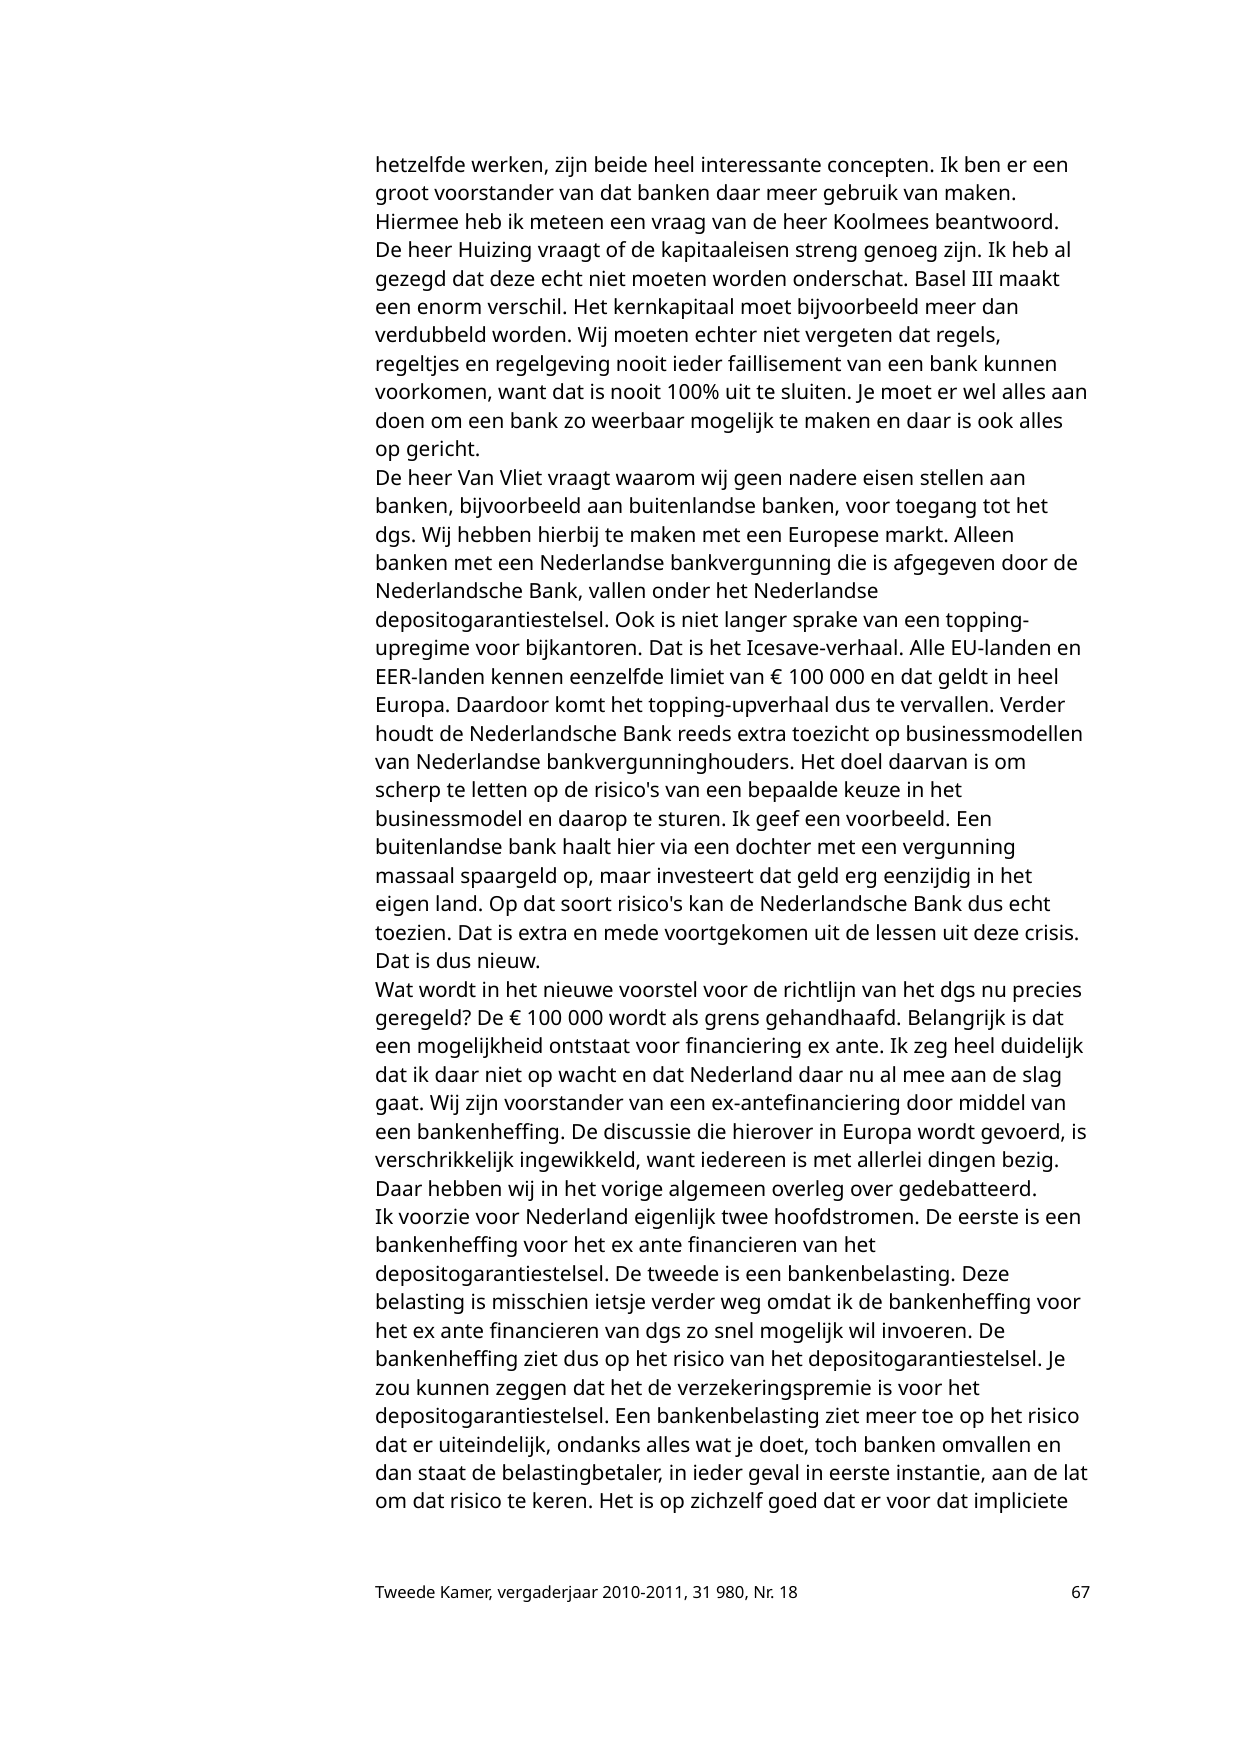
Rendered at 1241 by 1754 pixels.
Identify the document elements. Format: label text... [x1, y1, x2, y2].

text Wat wordt in het nieuwe voorstel voor de richtlijn van het dgs nu precies geregeld? De € 100 000 wordt als grens gehandhaafd. Belangrijk is dat een mogelijkheid ontstaat voor financiering ex ante. Ik zeg heel duidelijk dat ik daar niet op wacht en dat Nederland daar nu al mee aan de slag gaat. Wij zijn voorstander van een ex-antefinanciering door middel van een bankenheffing. De discussie die hierover in Europa wordt gevoerd, is verschrikkelijk ingewikkeld, want iedereen is met allerlei dingen bezig. Daar hebben wij in het vorige algemeen overleg over gedebatteerd. [375, 975, 1090, 1202]
text Ik voorzie voor Nederland eigenlijk twee hoofdstromen. De eerste is een bankenheffing voor het ex ante financieren van het depositogarantiestelsel. De tweede is een bankenbelasting. Deze belasting is misschien ietsje verder weg omdat ik de bankenheffing voor het ex ante financieren van dgs zo snel mogelijk wil invoeren. De bankenheffing ziet dus op het risico van het depositogarantiestelsel. Je zou kunnen zeggen dat het de verzekeringspremie is voor het depositogarantiestelsel. Een bankenbelasting ziet meer toe op het risico dat er uiteindelijk, ondanks alles wat je doet, toch banken omvallen en dan staat de belastingbetaler, in ieder geval in eerste instantie, aan de lat om dat risico te keren. Het is op zichzelf goed dat er voor dat impliciete [375, 1202, 1090, 1515]
text De heer Van Vliet vraagt waarom wij geen nadere eisen stellen aan banken, bijvoorbeeld aan buitenlandse banken, voor toegang tot het dgs. Wij hebben hierbij te maken met een Europese markt. Alleen banken met een Nederlandse bankvergunning die is afgegeven door de Nederlandsche Bank, vallen onder het Nederlandse depositogarantiestelsel. Ook is niet langer sprake van een topping-upregime voor bijkantoren. Dat is het Icesave-verhaal. Alle EU-landen en EER-landen kennen eenzelfde limiet van € 100 000 en dat geldt in heel Europa. Daardoor komt het topping-upverhaal dus te vervallen. Verder houdt de Nederlandsche Bank reeds extra toezicht op businessmodellen van Nederlandse bankvergunninghouders. Het doel daarvan is om scherp te letten op de risico's van een bepaalde keuze in het businessmodel en daarop te sturen. Ik geef een voorbeeld. Een buitenlandse bank haalt hier via een dochter met een vergunning massaal spaargeld op, maar investeert dat geld erg eenzijdig in het eigen land. Op dat soort risico's kan de Nederlandsche Bank dus echt toezien. Dat is extra en mede voortgekomen uit de lessen uit deze crisis. Dat is dus nieuw. [375, 463, 1090, 975]
text hetzelfde werken, zijn beide heel interessante concepten. Ik ben er een groot voorstander van dat banken daar meer gebruik van maken. Hiermee heb ik meteen een vraag van de heer Koolmees beantwoord. [375, 150, 1090, 235]
text De heer Huizing vraagt of de kapitaaleisen streng genoeg zijn. Ik heb al gezegd dat deze echt niet moeten worden onderschat. Basel III maakt een enorm verschil. Het kernkapitaal moet bijvoorbeeld meer dan verdubbeld worden. Wij moeten echter niet vergeten dat regels, regeltjes en regelgeving nooit ieder faillisement van een bank kunnen voorkomen, want dat is nooit 100% uit te sluiten. Je moet er wel alles aan doen om een bank zo weerbaar mogelijk te maken en daar is ook alles op gericht. [375, 235, 1090, 463]
